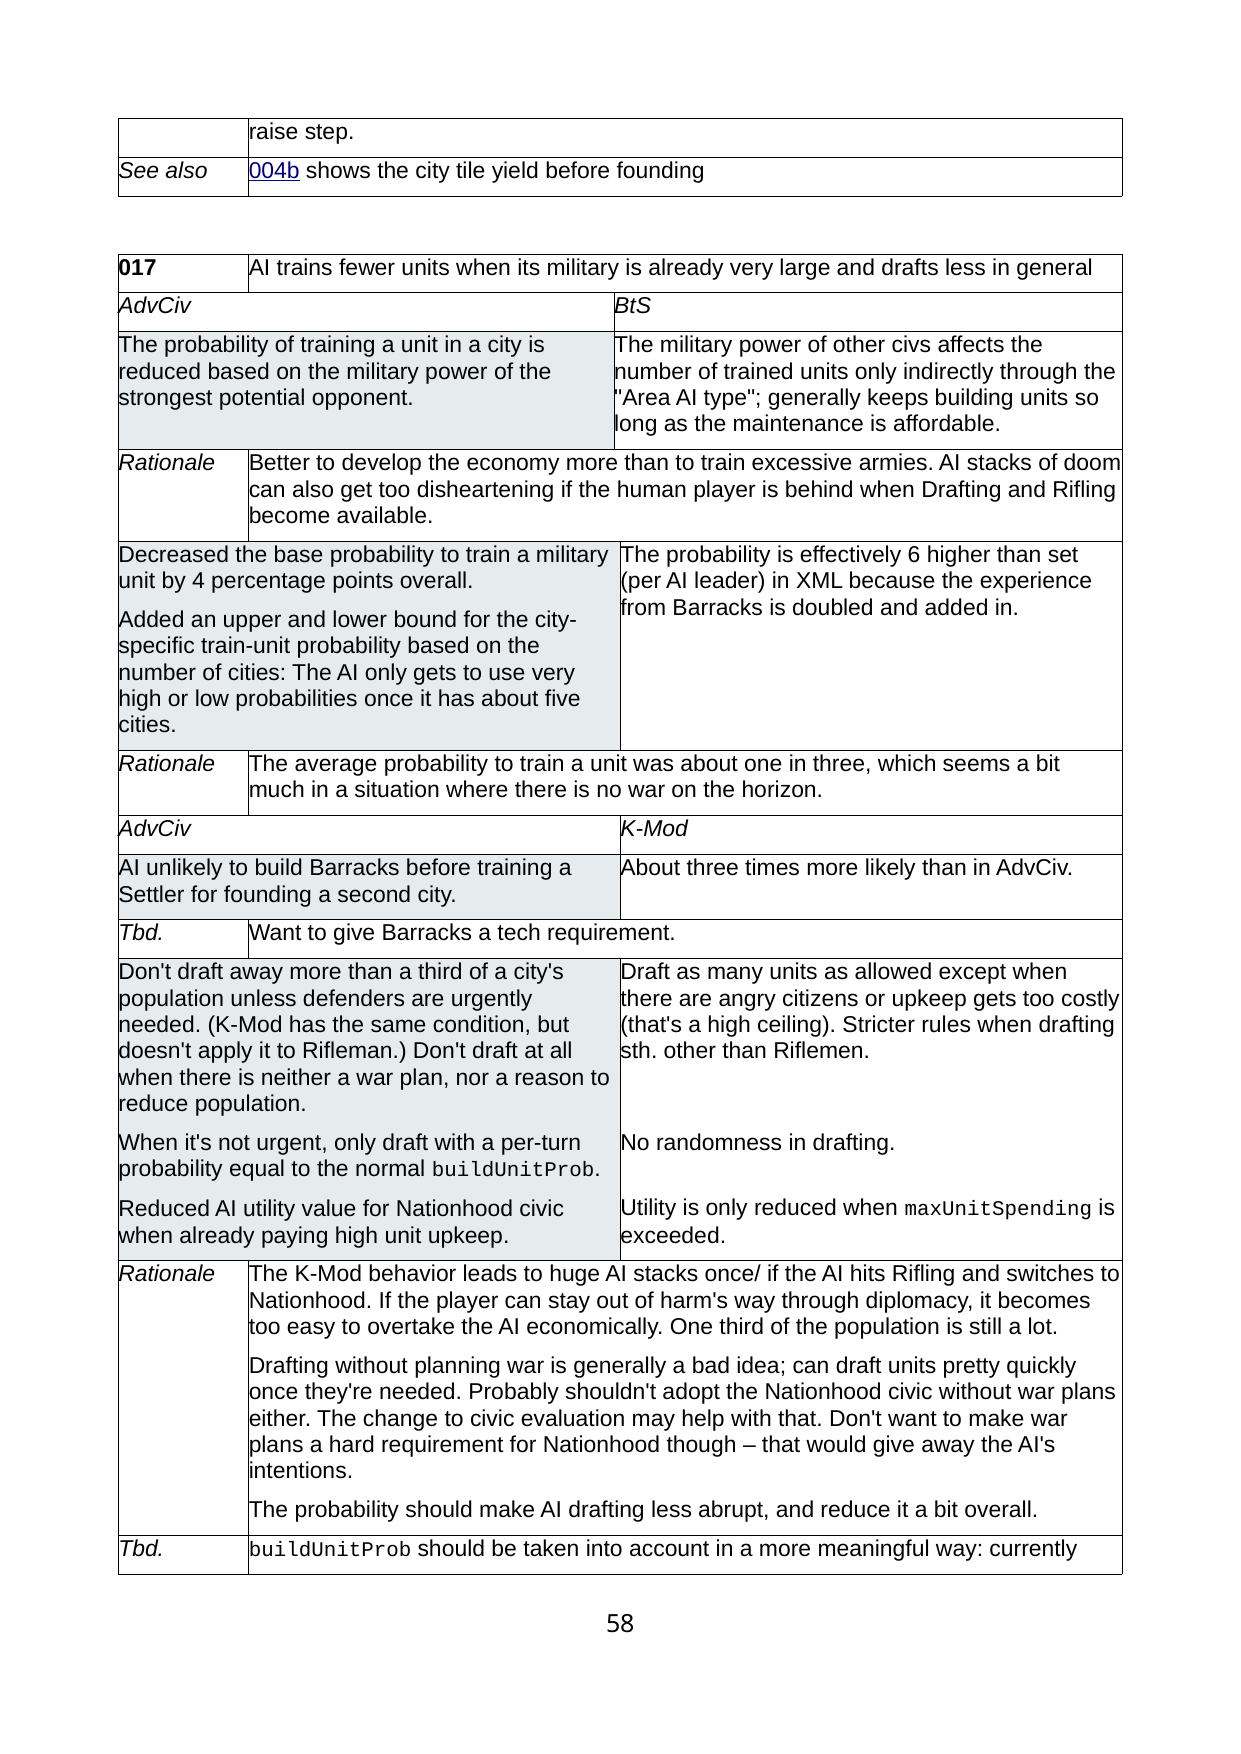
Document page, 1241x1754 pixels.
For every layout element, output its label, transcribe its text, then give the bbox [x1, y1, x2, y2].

table_cell Don't draft away more than a third of a city's population unless defenders are urgently needed. (K-Mod has the same condition, but doesn't apply it to Rifleman.) Don't draft at all when there is neither a war plan, nor a reason to reduce population. When it's not urgent, only draft with a per-turn probability equal to the normal buildUnitProb. Reduced AI utility value for Nationhood civic when already paying high unit upkeep. [119, 959, 620, 1260]
table_cell Want to give Barracks a tech requirement. [249, 920, 1122, 958]
table_cell The probability of training a unit in a city is reduced based on the military power of the strongest potential opponent. [119, 332, 614, 449]
table_cell The average probability to train a unit was about one in three, which seems a bit much in a situation where there is no war on the horizon. [249, 751, 1122, 815]
table_cell AI unlikely to build Barracks before training a Settler for founding a second city. [119, 855, 620, 919]
table_cell Rationale [119, 1261, 248, 1535]
table_cell Tbd. [119, 1536, 248, 1574]
table_cell BtS [615, 293, 1122, 331]
table_cell About three times more likely than in AdvCiv. [621, 855, 1122, 919]
table_cell buildUnitProb should be taken into account in a more meaningful way: currently [249, 1536, 1122, 1574]
table_cell K-Mod [621, 816, 1122, 854]
table_cell AdvCiv [119, 293, 614, 331]
table_cell The probability is effectively 6 higher than set (per AI leader) in XML because the experience from Barracks is doubled and added in. [621, 542, 1122, 750]
table_cell The military power of other civs affects the number of trained units only indirectly through the "Area AI type"; generally keeps building units so long as the maintenance is affordable. [615, 332, 1122, 449]
table_cell raise step. [249, 119, 1122, 157]
table_cell Tbd. [119, 920, 248, 958]
table_cell Rationale [119, 450, 248, 541]
table_cell 004b shows the city tile yield before founding [249, 158, 1122, 196]
table_cell AdvCiv [119, 816, 620, 854]
table_cell Decreased the base probability to train a military unit by 4 percentage points overall. Added an upper and lower bound for the city-specific train-unit probability based on the number of cities: The AI only gets to use very high or low probabilities once it has about five cities. [119, 542, 620, 750]
table_cell The K-Mod behavior leads to huge AI stacks once/ if the AI hits Rifling and switches to Nationhood. If the player can stay out of harm's way through diplomacy, it becomes too easy to overtake the AI economically. One third of the population is still a lot. Drafting without planning war is generally a bad idea; can draft units pretty quickly once they're needed. Probably shouldn't adopt the Nationhood civic without war plans either. The change to civic evaluation may help with that. Don't want to make war plans a hard requirement for Nationhood though – that would give away the AI's intentions. The probability should make AI drafting less abrupt, and reduce it a bit overall. [249, 1261, 1122, 1535]
table_header 017 [119, 255, 248, 292]
table_cell Better to develop the economy more than to train excessive armies. AI stacks of doom can also get too disheartening if the human player is behind when Drafting and Rifling become available. [249, 450, 1122, 541]
table_cell See also [119, 158, 248, 196]
table_cell Draft as many units as allowed except when there are angry citizens or upkeep gets too costly (that's a high ceiling). Stricter rules when drafting sth. other than Riflemen. No randomness in drafting. Utility is only reduced when maxUnitSpending is exceeded. [621, 959, 1122, 1260]
table_cell [119, 119, 248, 157]
table_cell Rationale [119, 751, 248, 815]
table_header AI trains fewer units when its military is already very large and drafts less in general [249, 255, 1122, 292]
